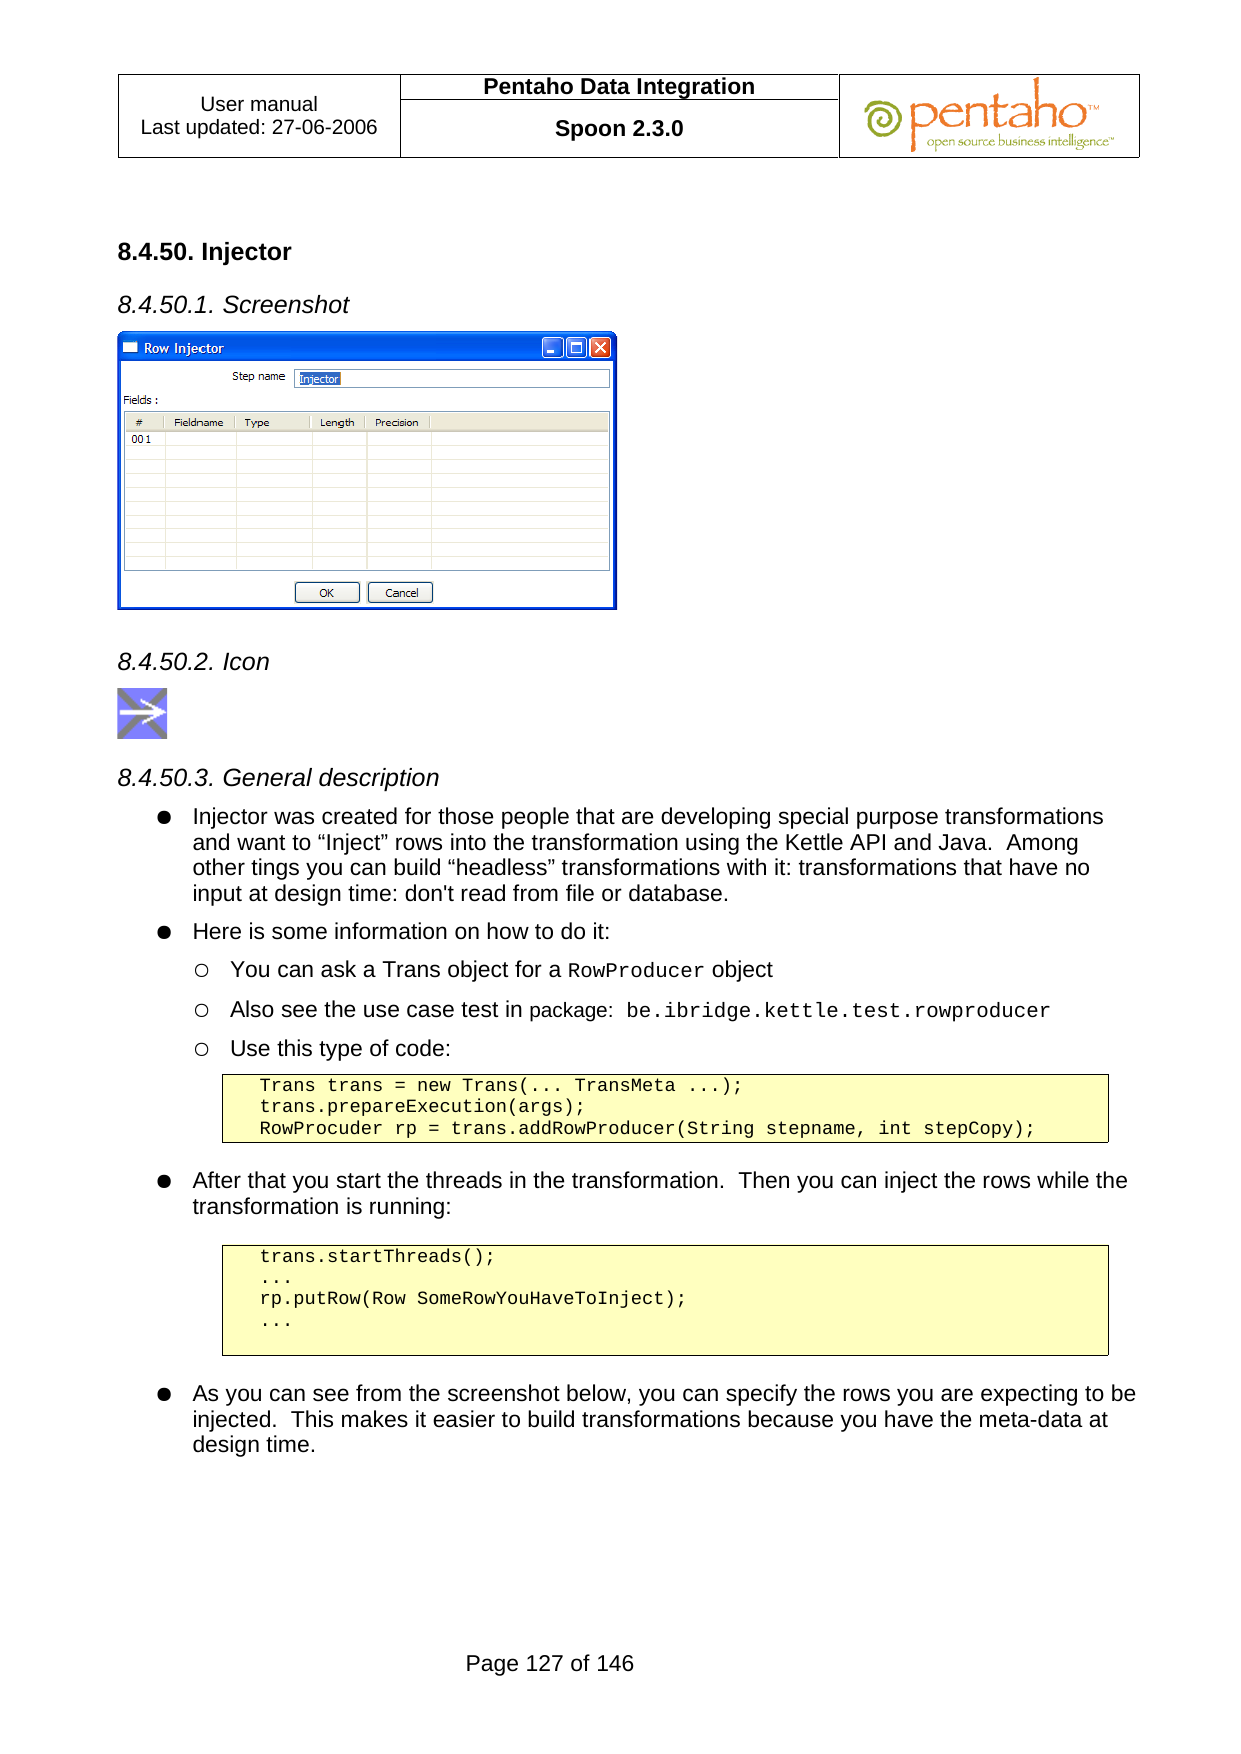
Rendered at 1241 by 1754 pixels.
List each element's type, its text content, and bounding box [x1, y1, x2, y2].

list As you can see from the screenshot below, you can specify the rows you are expecting to be injected. This makes it easier to build transformations because you have the meta-data at design time. [155, 1381, 1137, 1457]
list RowProcuder rp = trans.addRowProducer(String stepname, int stepCopy); [223, 1116, 1108, 1142]
list ... [223, 1308, 1108, 1329]
list You can ask a Trans object for a RowProducer object [192, 957, 1137, 984]
subtitle Screenshot [117, 291, 1137, 319]
subtitle Icon [117, 648, 1137, 676]
list rp.putRow(Row SomeRowYouHaveToInject); [223, 1287, 1108, 1308]
list After that you start the threads in the transformation. Then you can inject the rows while the transformation is running: [155, 1168, 1137, 1219]
list Also see the use case test in package: be.ibridge.kettle.test.rowproducer [192, 996, 1137, 1023]
picture [117, 688, 168, 739]
list ... [223, 1266, 1108, 1287]
subtitle Injector [117, 238, 1137, 266]
list trans.prepareExecution(args); [223, 1095, 1108, 1116]
list Use this type of code: [192, 1036, 1137, 1061]
list Injector was created for those people that are developing special purpose transformations and want to “Inject” rows into the transformation using the Kettle API and Java. Among other tings you can build “headless” transformations with it: transformations that have no input at design time: don't read from file or database. [155, 804, 1137, 906]
list Trans trans = new Trans(... TransMeta ...); [223, 1075, 1108, 1095]
picture [117, 331, 618, 610]
subtitle General description [117, 763, 1137, 791]
list trans.startThreads(); [223, 1246, 1108, 1266]
list Here is some information on how to do it: [155, 918, 1137, 944]
